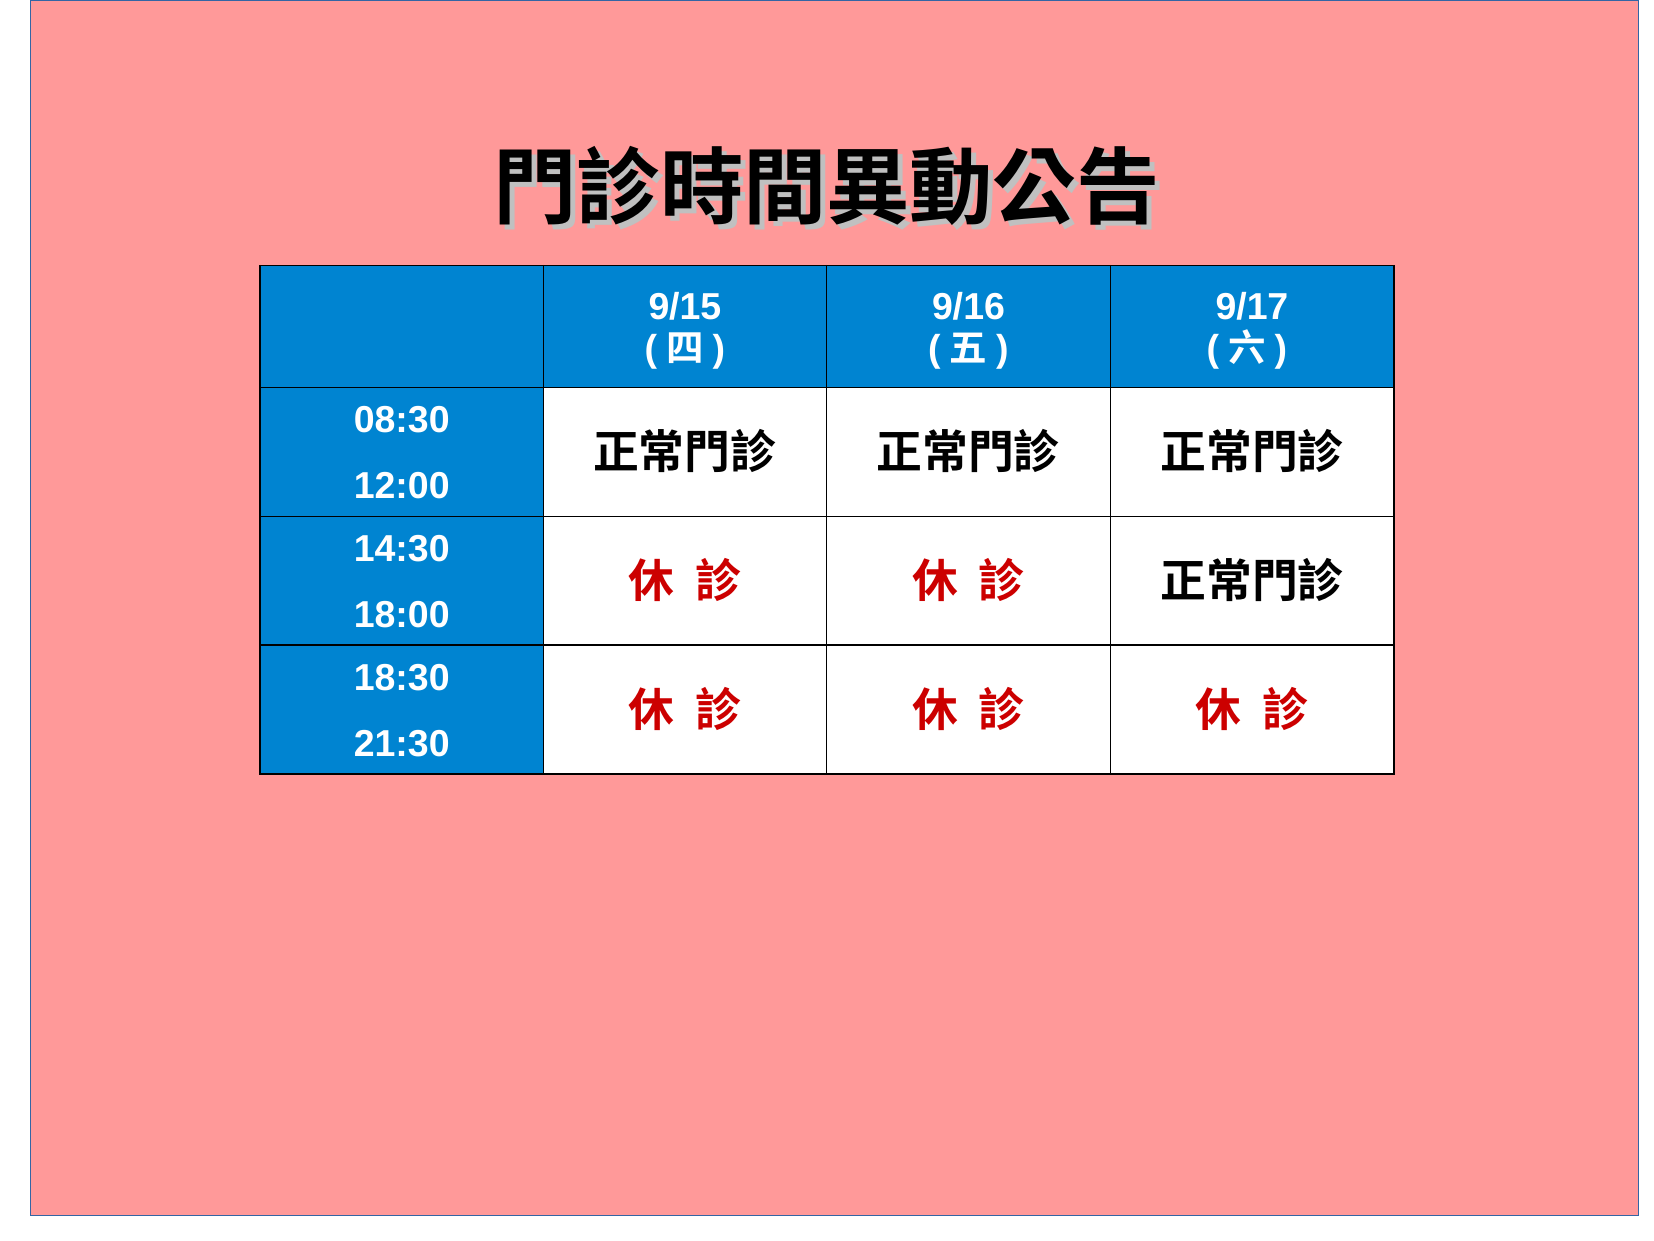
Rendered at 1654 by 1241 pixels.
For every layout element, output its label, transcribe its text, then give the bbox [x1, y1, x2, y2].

table_cell 正常門診 [1111, 517, 1393, 644]
table_cell 休 診 [827, 517, 1110, 644]
table_header [261, 266, 543, 387]
table_cell 18:30 21:30 [261, 646, 543, 773]
table_cell 休 診 [544, 517, 826, 644]
table_header 9/17 (六) [1111, 266, 1393, 387]
table_cell 正常門診 [1111, 388, 1393, 516]
table_cell 休 診 [1111, 646, 1393, 773]
table_cell 08:30 12:00 [261, 388, 543, 516]
table_cell 正常門診 [544, 388, 826, 516]
title 門診時間異動公告 [259, 112, 1394, 261]
table_header 9/15 (四) [544, 266, 826, 387]
table_cell 正常門診 [827, 388, 1110, 516]
table_cell 14:30 18:00 [261, 517, 543, 644]
table_cell 休 診 [544, 646, 826, 773]
text_box [30, 0, 1639, 1216]
table_cell 休 診 [827, 646, 1110, 773]
table_header 9/16 (五) [827, 266, 1110, 387]
